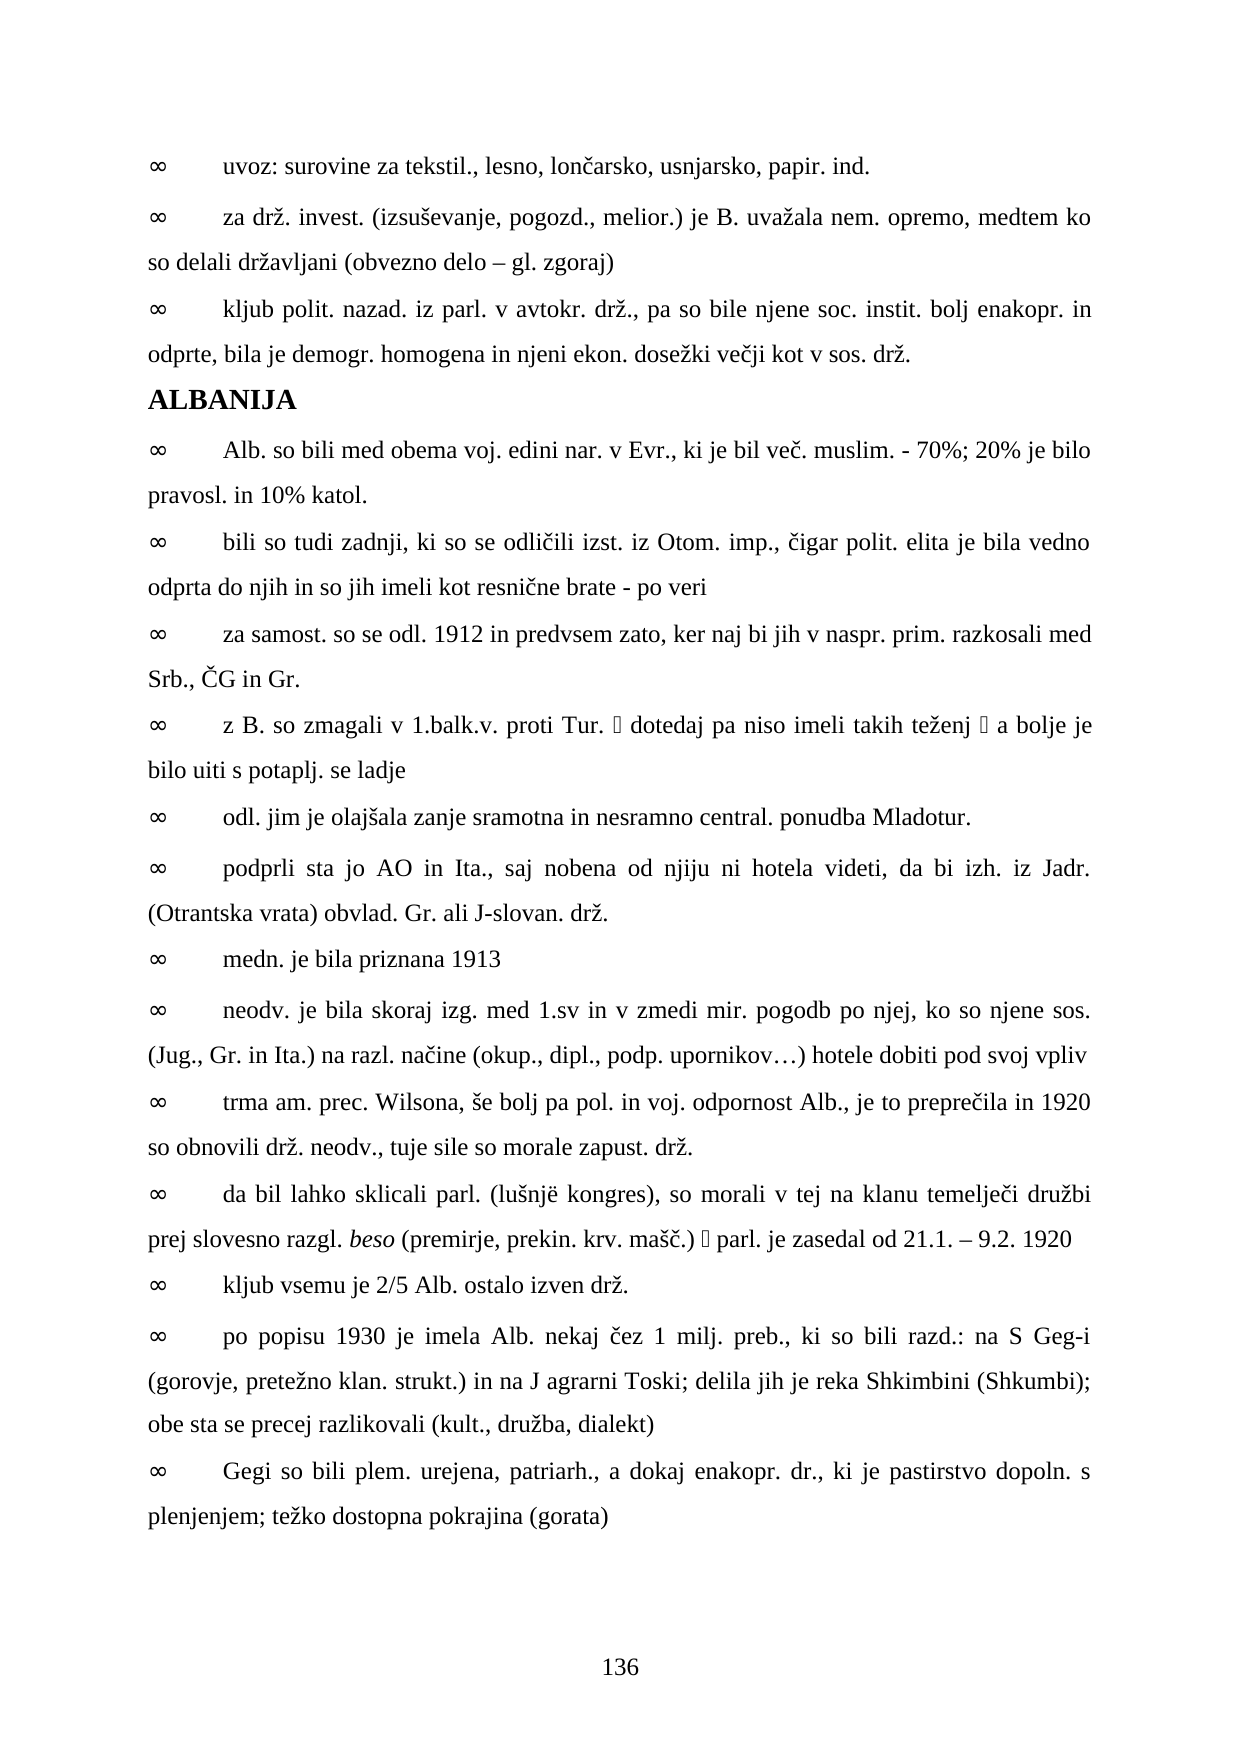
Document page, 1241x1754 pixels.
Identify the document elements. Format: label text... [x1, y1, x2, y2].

list podprli sta jo AO in Ita., saj nobena od njiju ni hotela videti, da bi izh. iz Jadr. (Otrantska vrata) obvlad. Gr. ali J-slovan. drž. [148, 849, 1092, 927]
list za drž. invest. (izsuševanje, pogozd., melior.) je B. uvažala nem. opremo, medtem ko so delali državljani (obvezno delo – gl. zgoraj) [148, 199, 1092, 276]
list z B. so zmagali v 1.balk.v. proti Tur.  dotedaj pa niso imeli takih teženj  a bolje je bilo uiti s potaplj. se ladje [148, 707, 1092, 784]
list uvoz: surovine za tekstil., lesno, lončarsko, usnjarsko, papir. ind. [148, 148, 1092, 182]
list kljub polit. nazad. iz parl. v avtokr. drž., pa so bile njene soc. instit. bolj enakopr. in odprte, bila je demogr. homogena in njeni ekon. dosežki večji kot v sos. drž. [148, 290, 1092, 367]
list odl. jim je olajšala zanje sramotna in nesramno central. ponudba Mladotur. [148, 798, 1092, 832]
list bili so tudi zadnji, ki so se odličili izst. iz Otom. imp., čigar polit. elita je bila vedno odprta do njih in so jih imeli kot resnične brate - po veri [148, 524, 1092, 601]
list neodv. je bila skoraj izg. med 1.sv in v zmedi mir. pogodb po njej, ko so njene sos. (Jug., Gr. in Ita.) na razl. načine (okup., dipl., podp. upornikov…) hotele dobiti pod svoj vpliv [148, 992, 1092, 1069]
list kljub vsemu je 2/5 Alb. ostalo izven drž. [148, 1267, 1092, 1301]
list da bil lahko sklicali parl. (lušnjë kongres), so morali v tej na klanu temelječi družbi prej slovesno razgl. beso (premirje, prekin. krv. mašč.)  parl. je zasedal od 21.1. – 9.2. 1920 [148, 1175, 1092, 1252]
list trma am. prec. Wilsona, še bolj pa pol. in voj. odpornost Alb., je to preprečila in 1920 so obnovili drž. neodv., tuje sile so morale zapust. drž. [148, 1084, 1092, 1161]
list Alb. so bili med obema voj. edini nar. v Evr., ki je bil več. muslim. - 70%; 20% je bilo pravosl. in 10% katol. [148, 432, 1092, 509]
list Gegi so bili plem. urejena, patriarh., a dokaj enakopr. dr., ki je pastirstvo dopoln. s plenjenjem; težko dostopna pokrajina (gorata) [148, 1452, 1092, 1530]
list medn. je bila priznana 1913 [148, 941, 1092, 975]
list po popisu 1930 je imela Alb. nekaj čez 1 milj. preb., ki so bili razd.: na S Geg-i (gorovje, pretežno klan. strukt.) in na J agrarni Toski; delila jih je reka Shkimbini (Shkumbi); obe sta se precej razlikovali (kult., družba, dialekt) [148, 1318, 1092, 1438]
list za samost. so se odl. 1912 in predvsem zato, ker naj bi jih v naspr. prim. razkosali med Srb., ČG in Gr. [148, 615, 1092, 692]
text ALBANIJA [148, 382, 1092, 415]
